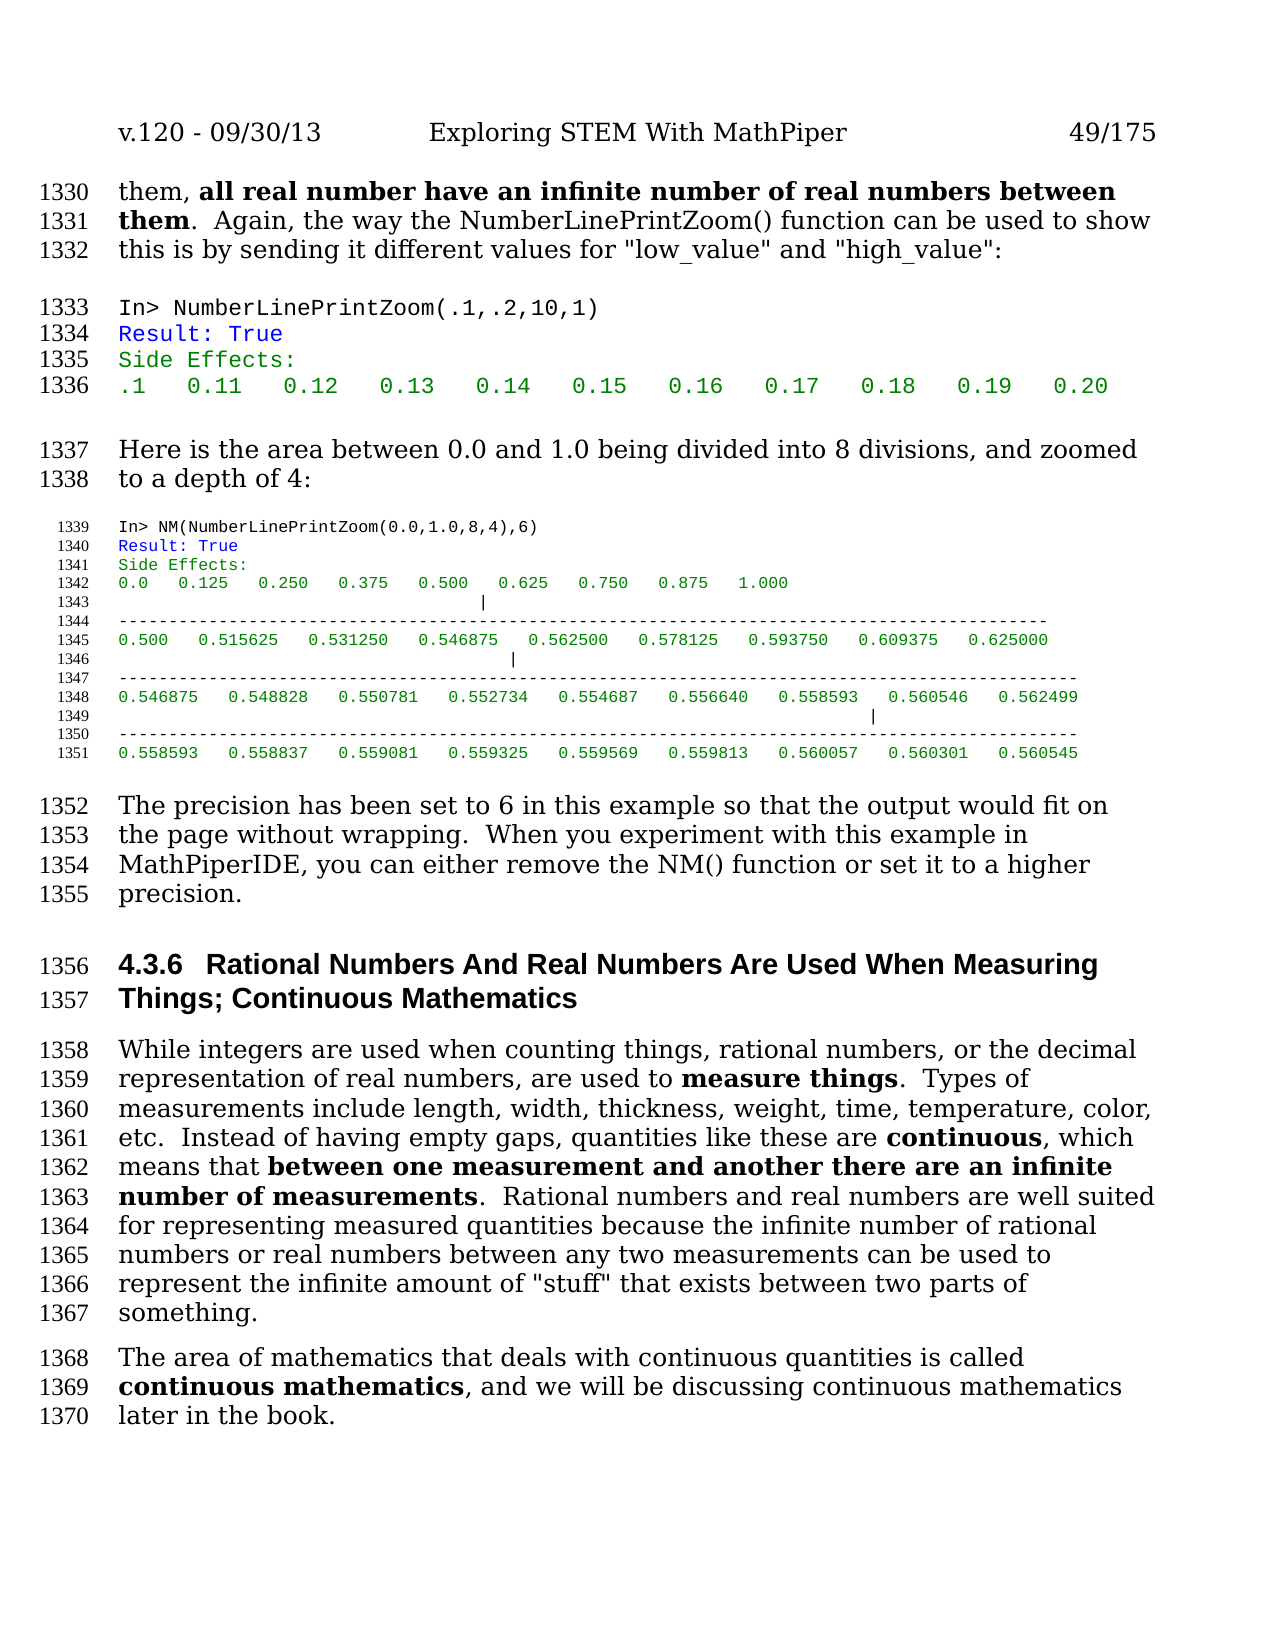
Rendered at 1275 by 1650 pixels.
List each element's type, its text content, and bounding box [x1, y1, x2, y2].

text Here is the area between 0.0 and 1.0 being divided into 8 divisions, and zoomed to a depth of 4: [118, 435, 1157, 494]
text The area of mathematics that deals with continuous quantities is called continuous mathematics, and we will be discussing continuous mathematics later in the book. [118, 1343, 1157, 1430]
text | [118, 707, 1157, 726]
text In> NumberLinePrintZoom(.1,.2,10,1) [118, 297, 1157, 323]
text 0.546875 0.548828 0.550781 0.552734 0.554687 0.556640 0.558593 0.560546 0.562499 [118, 688, 1157, 707]
text --------------------------------------------------------------------------------------------- [118, 613, 1157, 632]
text Result: True [118, 323, 1157, 348]
text Result: True [118, 537, 1157, 556]
text ------------------------------------------------------------------------------------------------ [118, 726, 1157, 745]
text 0.500 0.515625 0.531250 0.546875 0.562500 0.578125 0.593750 0.609375 0.625000 [118, 632, 1157, 651]
text them, all real number have an infinite number of real numbers between them. Again, the way the NumberLinePrintZoom() function can be used to show this is by sending it different values for "low_value" and "high_value": [118, 177, 1157, 265]
text .1 0.11 0.12 0.13 0.14 0.15 0.16 0.17 0.18 0.19 0.20 [118, 374, 1157, 400]
text ------------------------------------------------------------------------------------------------ [118, 669, 1157, 688]
text Side Effects: [118, 348, 1157, 374]
text | [118, 651, 1157, 669]
text 0.558593 0.558837 0.559081 0.559325 0.559569 0.559813 0.560057 0.560301 0.560545 [118, 745, 1157, 764]
text 0.0 0.125 0.250 0.375 0.500 0.625 0.750 0.875 1.000 [118, 575, 1157, 594]
text Side Effects: [118, 556, 1157, 575]
subtitle Rational Numbers And Real Numbers Are Used When Measuring Things; Continuous Mathematics [118, 947, 1157, 1014]
text | [118, 594, 1157, 613]
text In> NM(NumberLinePrintZoom(0.0,1.0,8,4),6) [118, 518, 1157, 537]
text The precision has been set to 6 in this example so that the output would fit on the page without wrapping. When you experiment with this example in MathPiperIDE, you can either remove the NM() function or set it to a higher precision. [118, 791, 1157, 908]
text While integers are used when counting things, rational numbers, or the decimal representation of real numbers, are used to measure things. Types of measurements include length, width, thickness, weight, time, temperature, color, etc. Instead of having empty gaps, quantities like these are continuous, which means that between one measurement and another there are an infinite number of measurements. Rational numbers and real numbers are well suited for representing measured quantities because the infinite number of rational numbers or real numbers between any two measurements can be used to represent the infinite amount of "stuff" that exists between two parts of something. [118, 1035, 1157, 1328]
